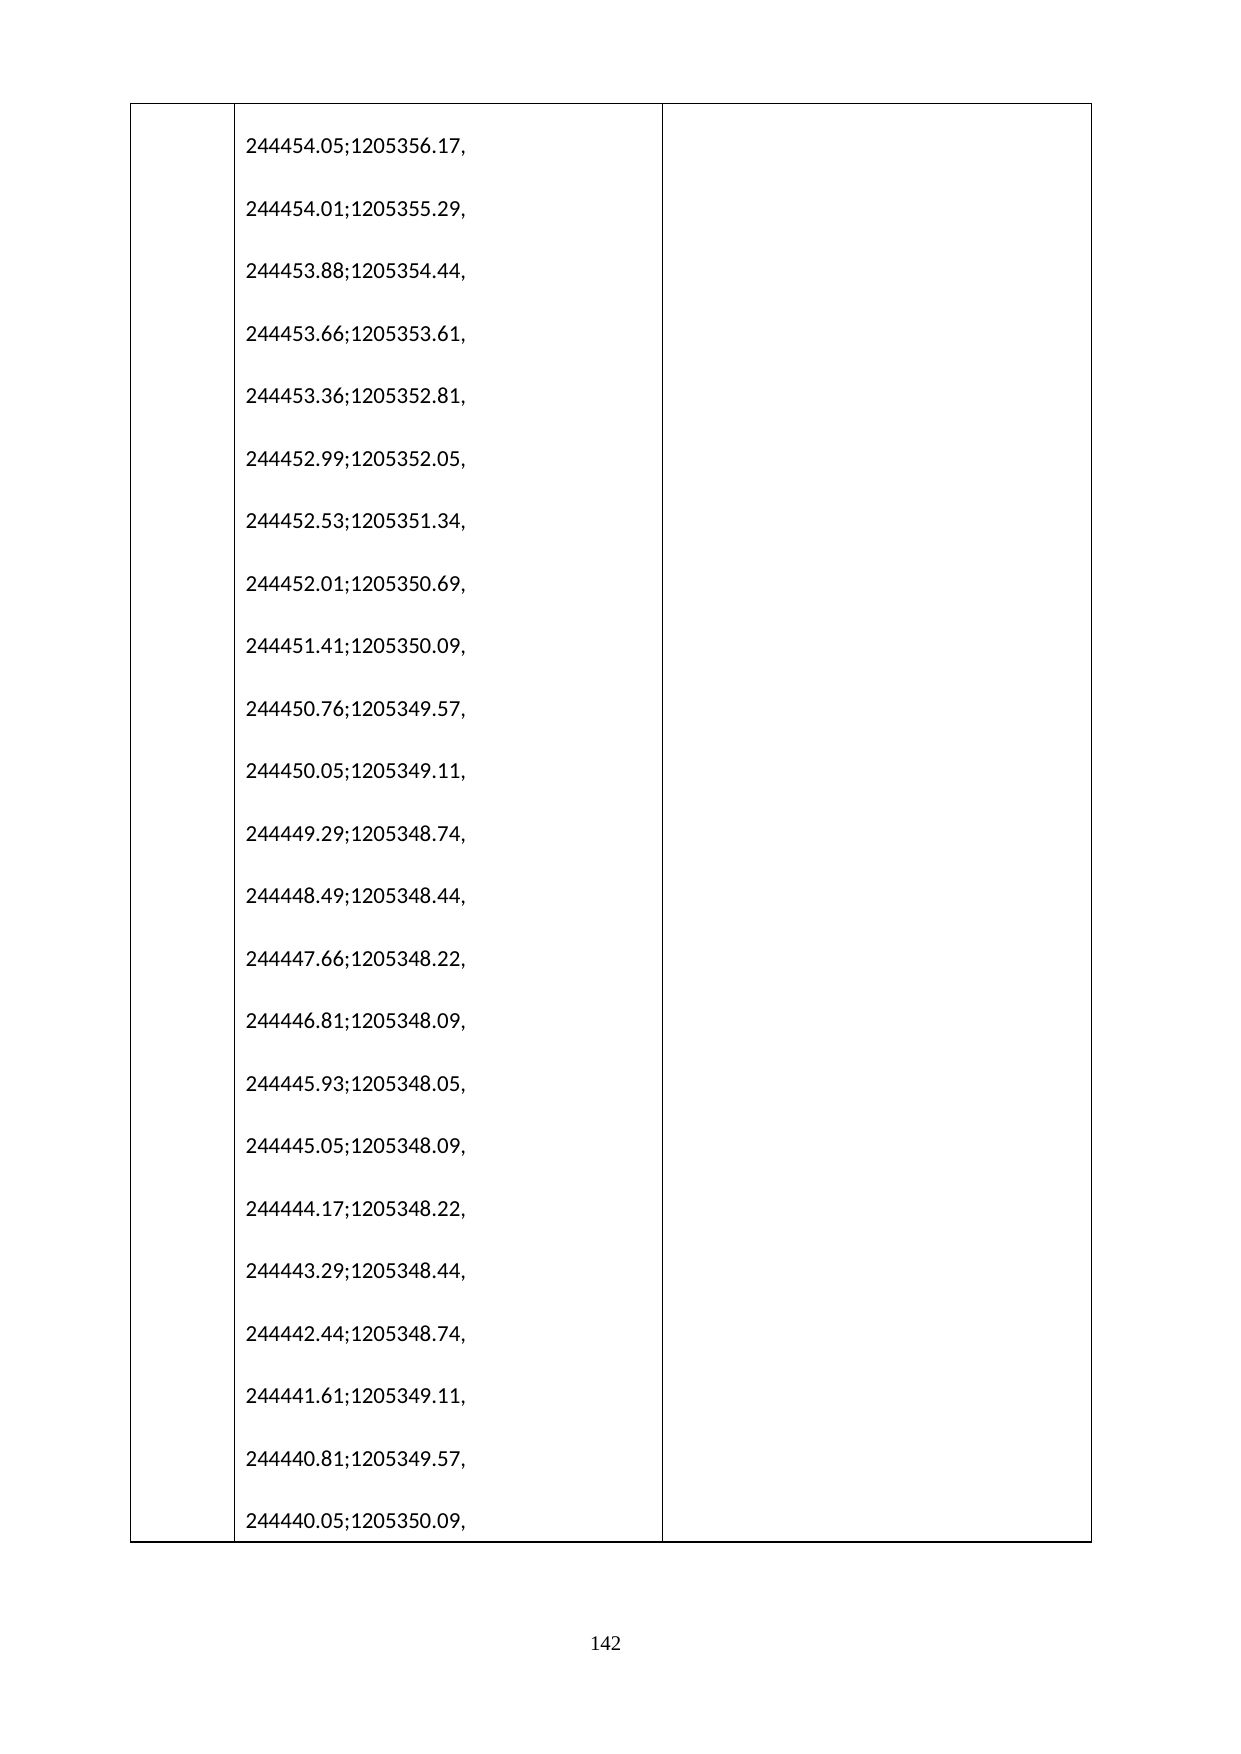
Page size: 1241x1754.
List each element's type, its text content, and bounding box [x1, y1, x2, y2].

table_cell 244454.05;1205356.17, 244454.01;1205355.29, 244453.88;1205354.44, 244453.66;1205353.61, 244453.36;1205352.81, 244452.99;1205352.05, 244452.53;1205351.34, 244452.01;1205350.69, 244451.41;1205350.09, 244450.76;1205349.57, 244450.05;1205349.11, 244449.29;1205348.74, 244448.49;1205348.44, 244447.66;1205348.22, 244446.81;1205348.09, 244445.93;1205348.05, 244445.05;1205348.09, 244444.17;1205348.22, 244443.29;1205348.44, 244442.44;1205348.74, 244441.61;1205349.11, 244440.81;1205349.57, 244440.05;1205350.09, [235, 104, 662, 1541]
table_cell [131, 104, 234, 1541]
table_cell [663, 104, 1091, 1541]
